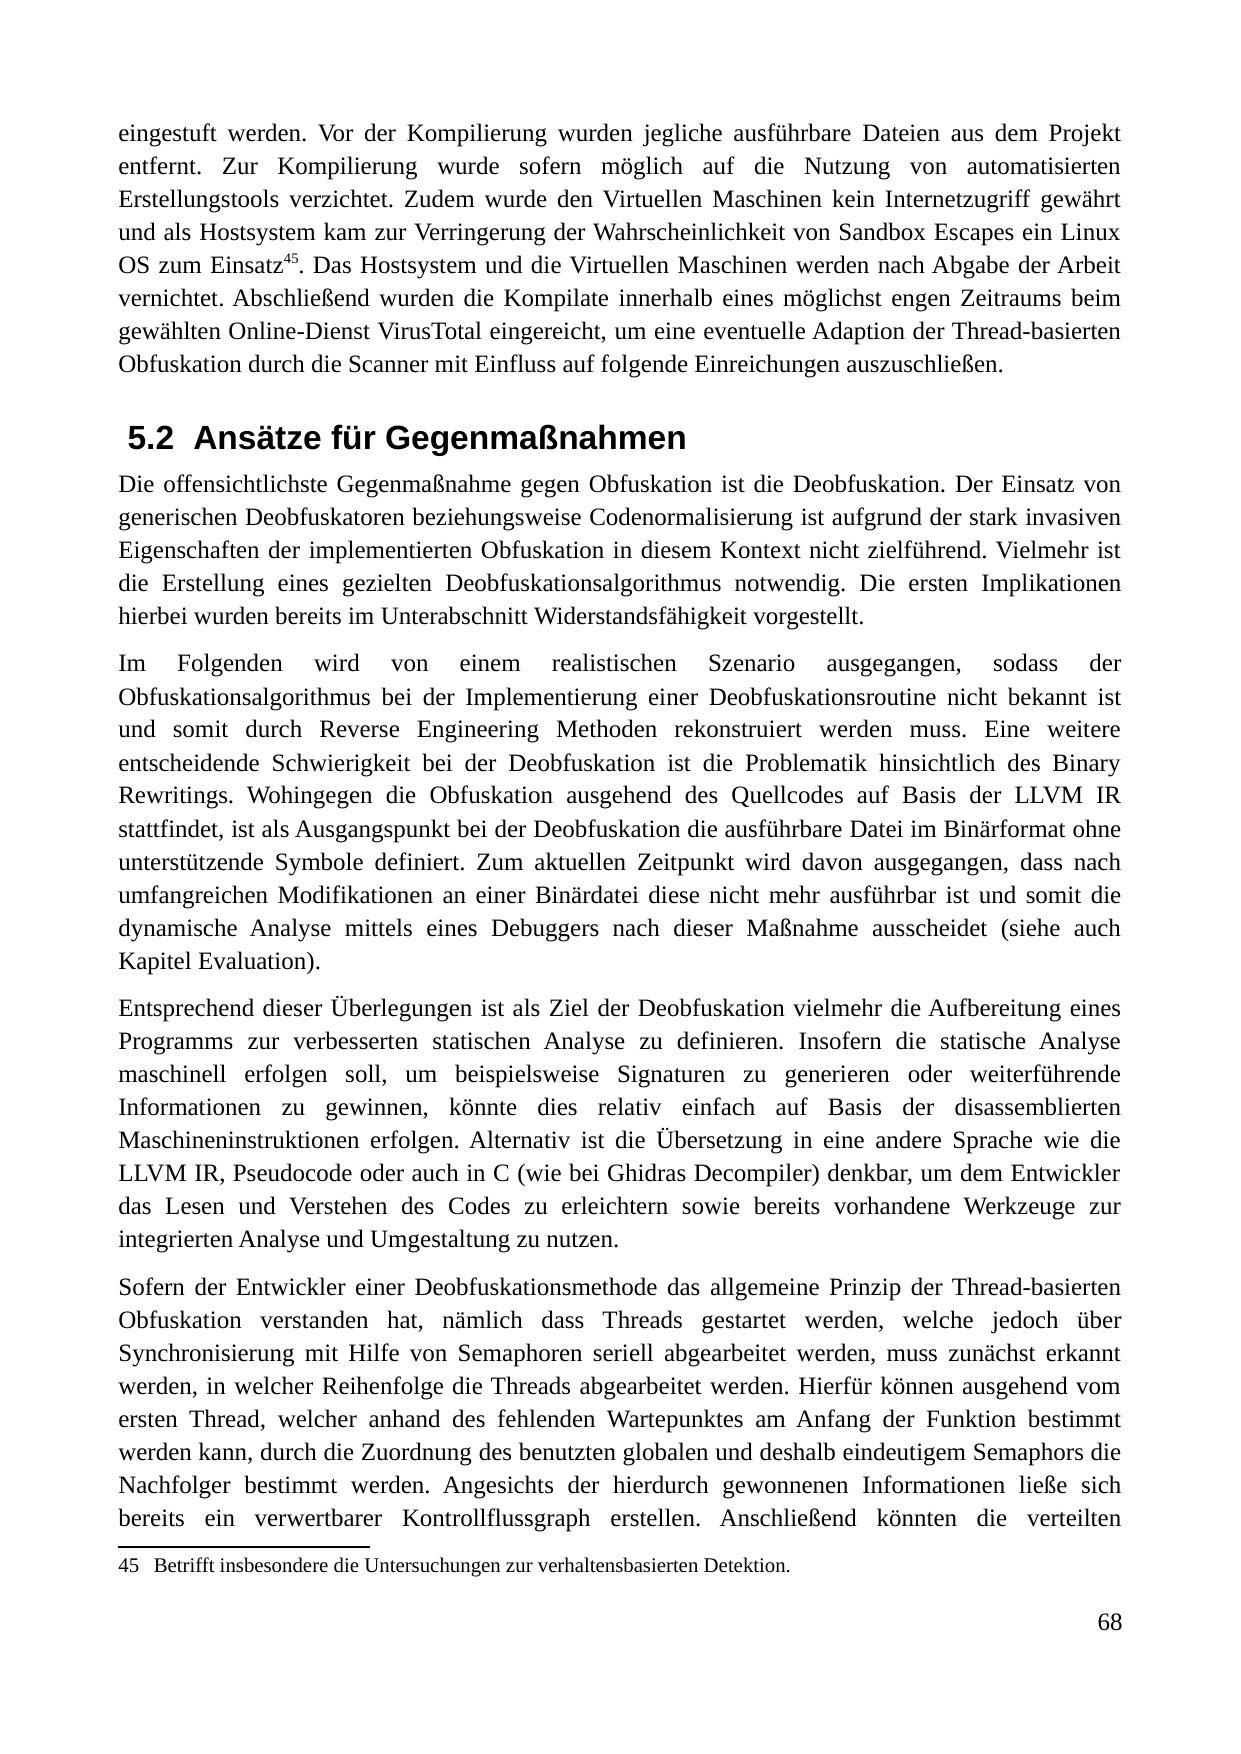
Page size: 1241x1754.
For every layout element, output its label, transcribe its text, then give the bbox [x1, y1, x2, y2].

subtitle Ansätze für Gegenmaßnahmen [118, 418, 1122, 456]
text Die offensichtlichste Gegenmaßnahme gegen Obfuskation ist die Deobfuskation. Der Einsatz von generischen Deobfuskatoren beziehungsweise Codenormalisierung ist aufgrund der stark invasiven Eigenschaften der implementierten Obfuskation in diesem Kontext nicht zielführend. Vielmehr ist die Erstellung eines gezielten Deobfuskationsalgorithmus notwendig. Die ersten Implikationen hierbei wurden bereits im Unterabschnitt Widerstandsfähigkeit vorgestellt. [118, 469, 1122, 630]
text Im Folgenden wird von einem realistischen Szenario ausgegangen, sodass der Obfuskationsalgorithmus bei der Implementierung einer Deobfuskationsroutine nicht bekannt ist und somit durch Reverse Engineering Methoden rekonstruiert werden muss. Eine weitere entscheidende Schwierigkeit bei der Deobfuskation ist die Problematik hinsichtlich des Binary Rewritings. Wohingegen die Obfuskation ausgehend des Quellcodes auf Basis der LLVM IR stattfindet, ist als Ausgangspunkt bei der Deobfuskation die ausführbare Datei im Binärformat ohne unterstützende Symbole definiert. Zum aktuellen Zeitpunkt wird davon ausgegangen, dass nach umfangreichen Modifikationen an einer Binärdatei diese nicht mehr ausführbar ist und somit die dynamische Analyse mittels eines Debuggers nach dieser Maßnahme ausscheidet (siehe auch Kapitel Evaluation). [118, 648, 1122, 974]
text Betrifft insbesondere die Untersuchungen zur verhaltensbasierten Detektion. [118, 1553, 1122, 1577]
text eingestuft werden. Vor der Kompilierung wurden jegliche ausführbare Dateien aus dem Projekt entfernt. Zur Kompilierung wurde sofern möglich auf die Nutzung von automatisierten Erstellungstools verzichtet. Zudem wurde den Virtuellen Maschinen kein Internetzugriff gewährt und als Hostsystem kam zur Verringerung der Wahrscheinlichkeit von Sandbox Escapes ein Linux OS zum Einsatz. Das Hostsystem und die Virtuellen Maschinen werden nach Abgabe der Arbeit vernichtet. Abschließend wurden die Kompilate innerhalb eines möglichst engen Zeitraums beim gewählten Online-Dienst VirusTotal eingereicht, um eine eventuelle Adaption der Thread-basierten Obfuskation durch die Scanner mit Einfluss auf folgende Einreichungen auszuschließen. [118, 118, 1122, 378]
text Entsprechend dieser Überlegungen ist als Ziel der Deobfuskation vielmehr die Aufbereitung eines Programms zur verbesserten statischen Analyse zu definieren. Insofern die statische Analyse maschinell erfolgen soll, um beispielsweise Signaturen zu generieren oder weiterführende Informationen zu gewinnen, könnte dies relativ einfach auf Basis der disassemblierten Maschineninstruktionen erfolgen. Alternativ ist die Übersetzung in eine andere Sprache wie die LLVM IR, Pseudocode oder auch in C (wie bei Ghidras Decompiler) denkbar, um dem Entwickler das Lesen und Verstehen des Codes zu erleichtern sowie bereits vorhandene Werkzeuge zur integrierten Analyse und Umgestaltung zu nutzen. [118, 993, 1122, 1253]
text Sofern der Entwickler einer Deobfuskationsmethode das allgemeine Prinzip der Thread-basierten Obfuskation verstanden hat, nämlich dass Threads gestartet werden, welche jedoch über Synchronisierung mit Hilfe von Semaphoren seriell abgearbeitet werden, muss zunächst erkannt werden, in welcher Reihenfolge die Threads abgearbeitet werden. Hierfür können ausgehend vom ersten Thread, welcher anhand des fehlenden Wartepunktes am Anfang der Funktion bestimmt werden kann, durch die Zuordnung des benutzten globalen und deshalb eindeutigem Semaphors die Nachfolger bestimmt werden. Angesichts der hierdurch gewonnenen Informationen ließe sich bereits ein verwertbarer Kontrollflussgraph erstellen. Anschließend könnten die verteilten [118, 1272, 1122, 1532]
